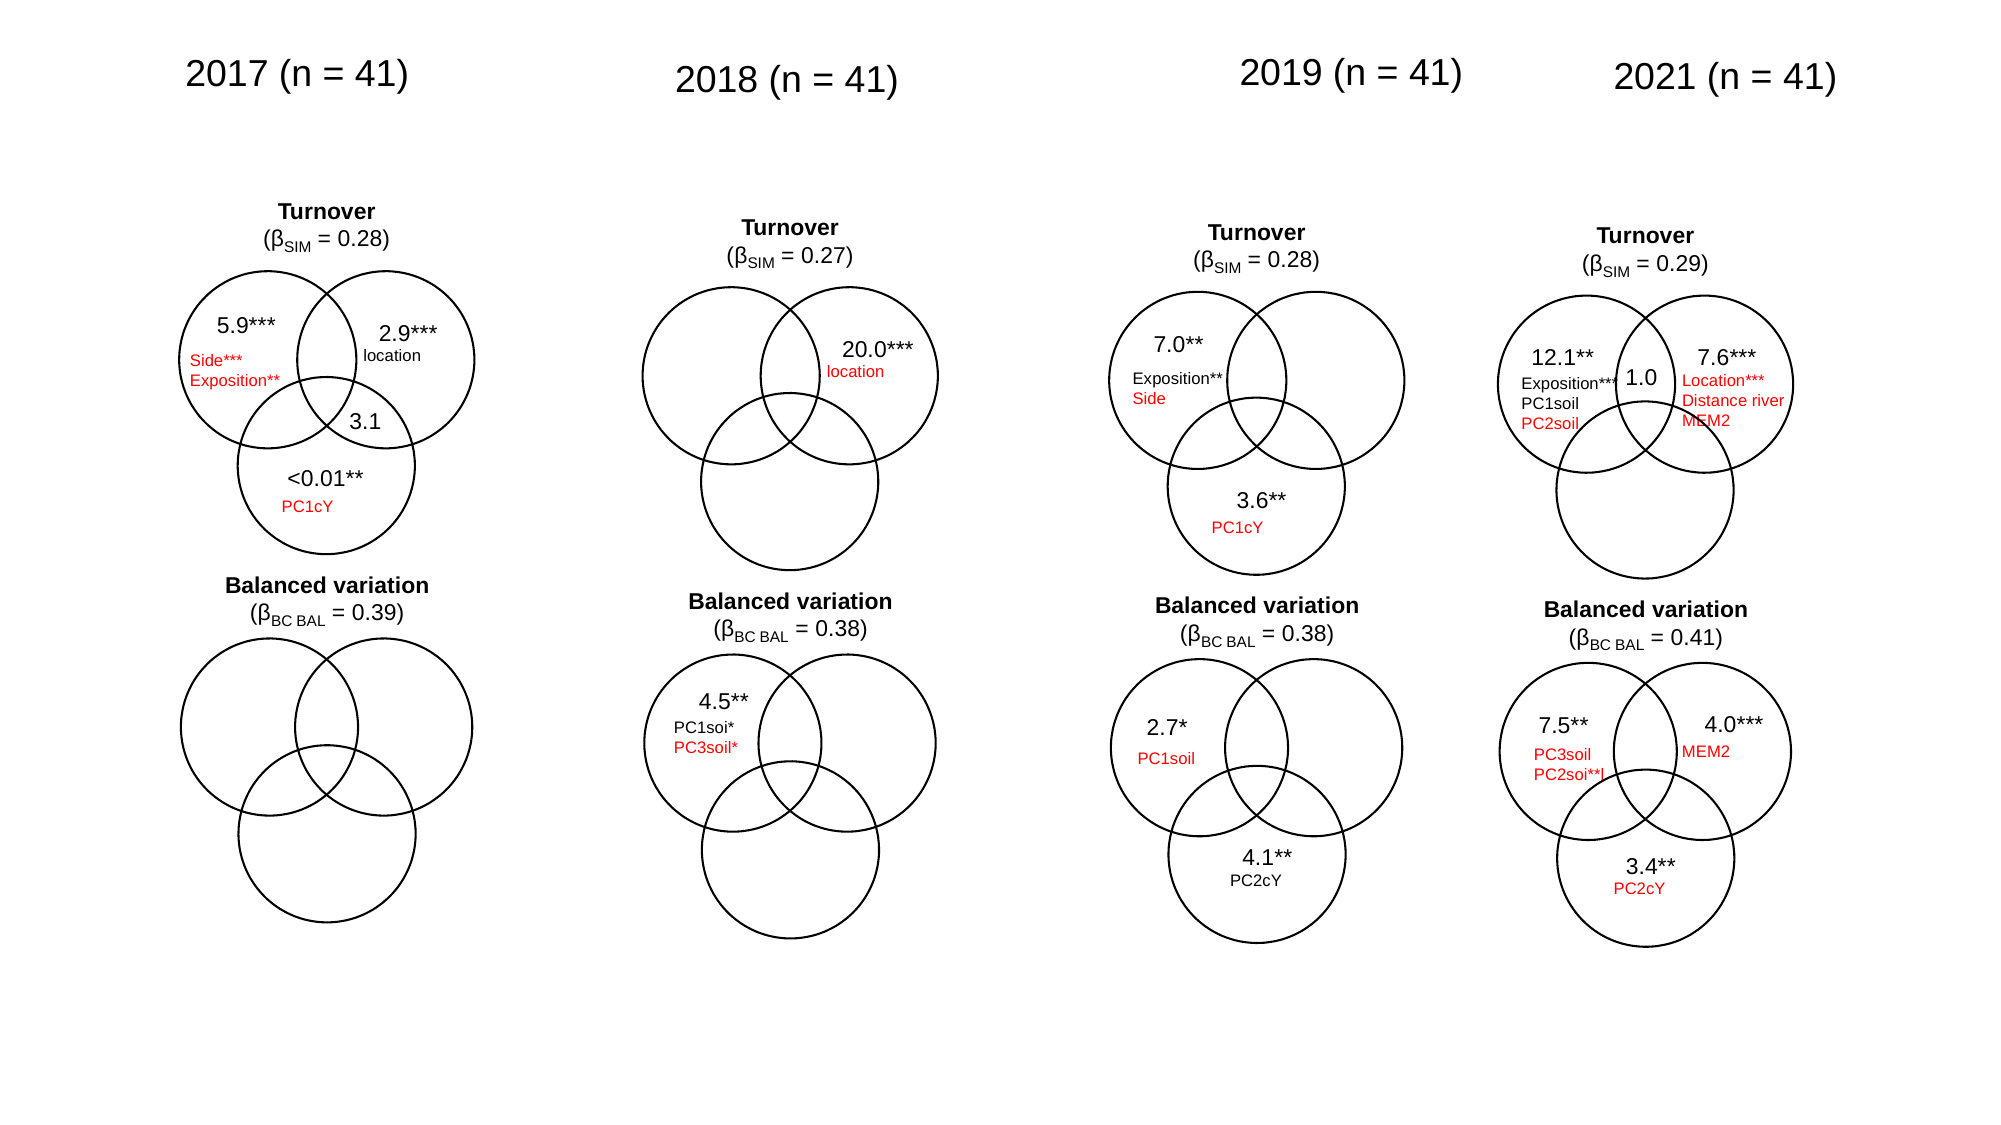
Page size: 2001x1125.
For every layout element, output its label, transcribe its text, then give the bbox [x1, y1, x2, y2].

text_box Turnover (βSIM = 0.28) [1093, 209, 1420, 281]
text_box Exposition** Side [1117, 360, 1243, 417]
text_box 2021 (n = 41) [1598, 44, 1881, 105]
text_box Turnover (βSIM = 0.27) [627, 205, 954, 276]
text_box Balanced variation (βBC BAL = 0.39) [164, 562, 491, 634]
text_box Turnover (βSIM = 0.29) [1482, 213, 1809, 285]
text_box location [811, 353, 954, 389]
text_box MEM2 [1666, 733, 1809, 769]
text_box Side*** Exposition** [174, 342, 301, 398]
text_box PC1cY [1196, 508, 1305, 545]
text_box 7.5** [1523, 703, 1633, 747]
text_box 3.6** [1221, 478, 1311, 522]
text_box 1.0 [1610, 355, 1689, 399]
text_box 4.0*** [1689, 702, 1801, 733]
text_box PC2cY [1215, 861, 1324, 898]
text_box Location*** Distance river MEM2 [1667, 362, 1809, 438]
text_box Balanced variation (βBC BAL = 0.41) [1482, 587, 1810, 658]
text_box 4.5** [683, 679, 786, 722]
text_box 2019 (n = 41) [1224, 40, 1487, 102]
text_box Exposition*** PC1soil PC2soil [1506, 365, 1648, 441]
text_box 2017 (n = 41) [170, 41, 431, 102]
text_box PC1soi* PC3soil* [658, 709, 768, 765]
text_box PC1soil [1122, 740, 1231, 776]
text_box 7.0** [1138, 321, 1229, 360]
text_box <0.01** [272, 456, 381, 499]
text_box [301, 325, 363, 369]
text_box Turnover (βSIM = 0.28) [163, 189, 490, 260]
text_box Balanced variation (βBC BAL = 0.38) [1094, 583, 1421, 655]
text_box 2.7* [1131, 704, 1221, 740]
text_box Location*** Distance river MEM2 [1667, 406, 1714, 438]
text_box 2018 (n = 41) [660, 47, 919, 109]
text_box Balanced variation (βBC BAL = 0.38) [627, 578, 954, 650]
text_box PC3soil PC2soi**l [1518, 736, 1627, 792]
text_box 7.6*** [1682, 335, 1773, 362]
text_box 4.1** [1227, 834, 1311, 861]
text_box PC2cY [1598, 870, 1707, 907]
text_box 20.0*** [827, 326, 933, 353]
text_box location [348, 337, 490, 373]
text_box 3.1 [334, 399, 402, 443]
text_box 12.1** [1516, 334, 1632, 365]
text_box PC1cY [266, 488, 375, 524]
text_box 5.9*** [201, 302, 328, 346]
text_box 3.4** [1610, 843, 1721, 887]
text_box 2.9*** [363, 310, 455, 337]
